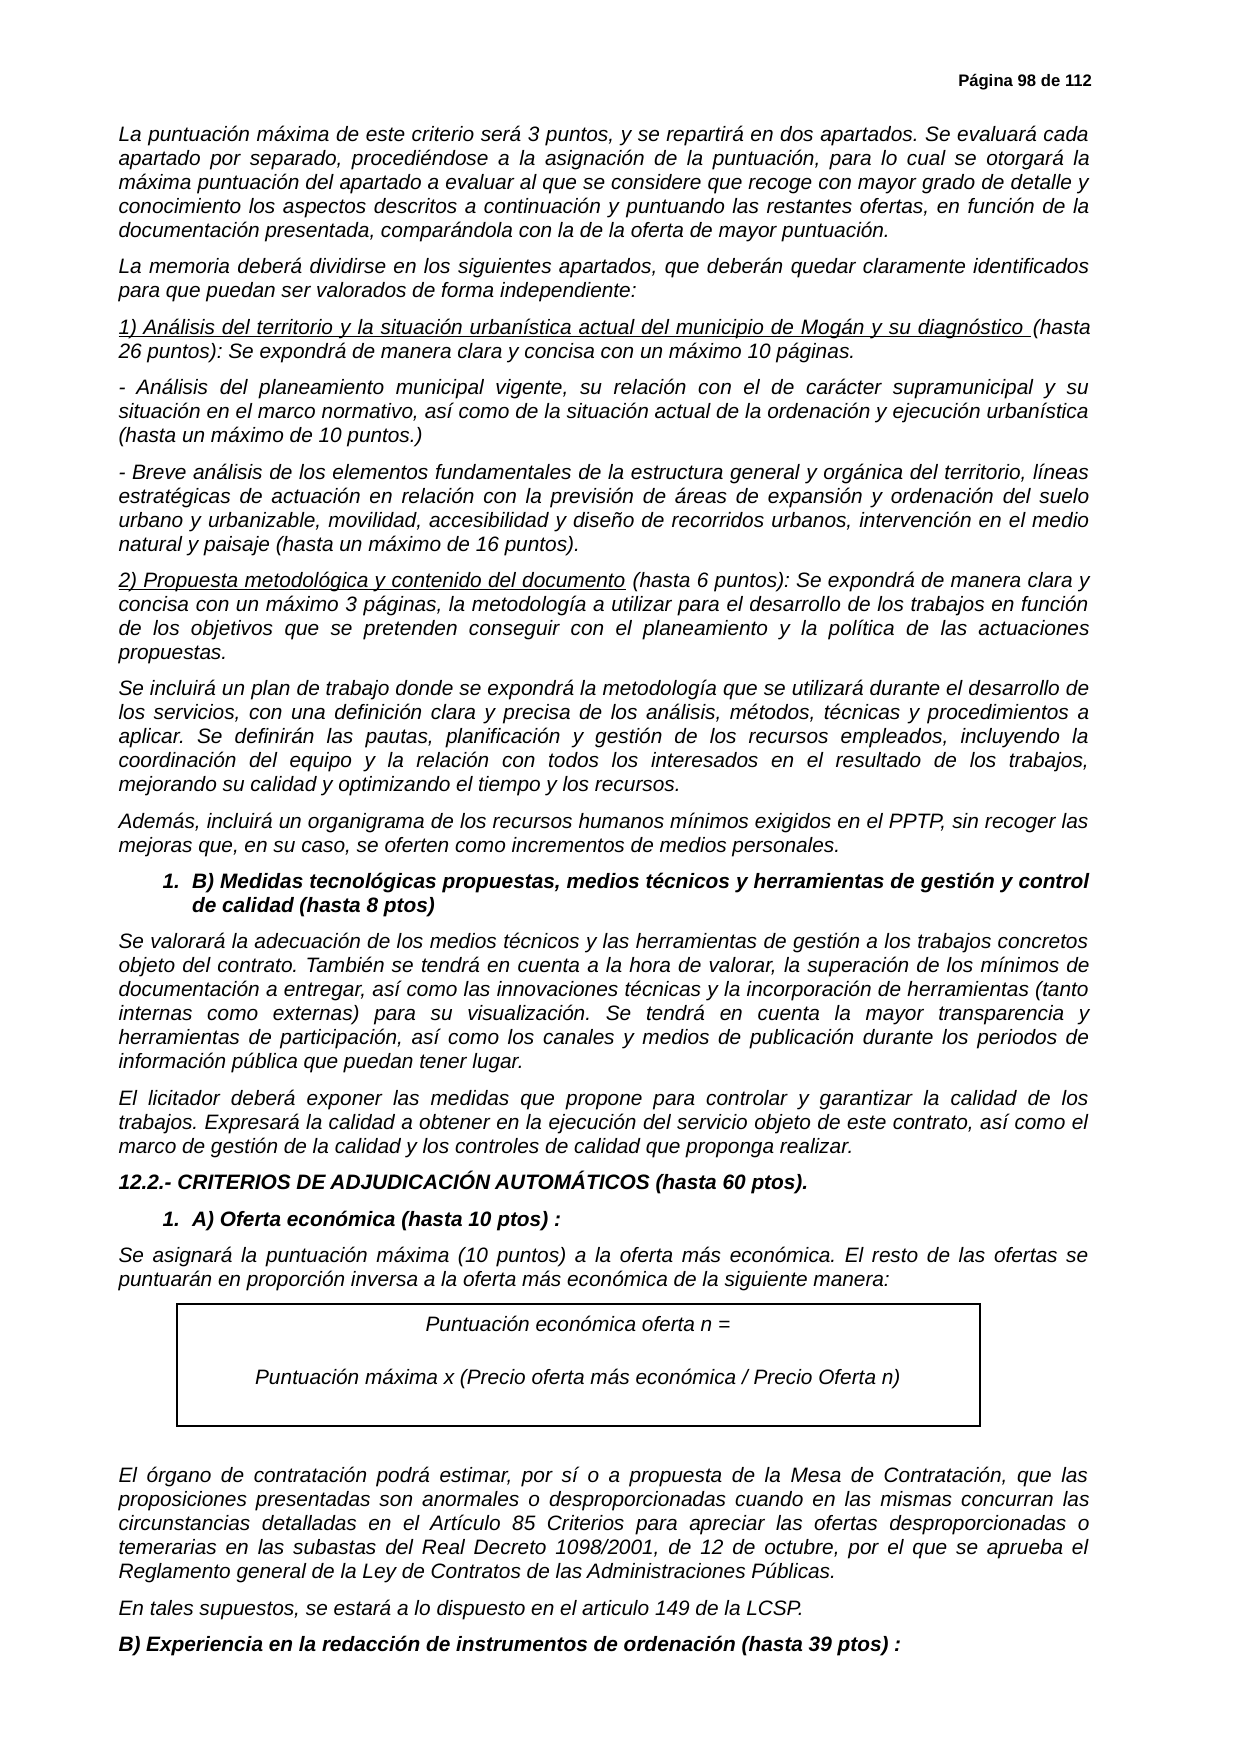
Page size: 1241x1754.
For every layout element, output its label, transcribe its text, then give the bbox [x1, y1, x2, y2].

text Además, incluirá un organigrama de los recursos humanos mínimos exigidos en el PPTP, sin recoger las mejoras que, en su caso, se oferten como incrementos de medios personales. [118, 808, 1092, 856]
text Se asignará la puntuación máxima (10 puntos) a la oferta más económica. El resto de las ofertas se puntuarán en proporción inversa a la oferta más económica de la siguiente manera: [118, 1243, 1092, 1291]
text Se incluirá un plan de trabajo donde se expondrá la metodología que se utilizará durante el desarrollo de los servicios, con una definición clara y precisa de los análisis, métodos, técnicas y procedimientos a aplicar. Se definirán las pautas, planificación y gestión de los recursos empleados, incluyendo la coordinación del equipo y la relación con todos los interesados en el resultado de los trabajos, mejorando su calidad y optimizando el tiempo y los recursos. [118, 676, 1092, 796]
text 1) Análisis del territorio y la situación urbanística actual del municipio de Mogán y su diagnóstico (hasta 26 puntos): Se expondrá de manera clara y concisa con un máximo 10 páginas. [118, 315, 1092, 363]
list B) Medidas tecnológicas propuestas, medios técnicos y herramientas de gestión y control de calidad (hasta 8 ptos) [162, 869, 1092, 917]
text 2) Propuesta metodológica y contenido del documento (hasta 6 puntos): Se expondrá de manera clara y concisa con un máximo 3 páginas, la metodología a utilizar para el desarrollo de los trabajos en función de los objetivos que se pretenden conseguir con el planeamiento y la política de las actuaciones propuestas. [118, 568, 1092, 664]
text La memoria deberá dividirse en los siguientes apartados, que deberán quedar claramente identificados para que puedan ser valorados de forma independiente: [118, 254, 1092, 302]
list A) Oferta económica (hasta 10 ptos) : [162, 1206, 1092, 1230]
text El órgano de contratación podrá estimar, por sí o a propuesta de la Mesa de Contratación, que las proposiciones presentadas son anormales o desproporcionadas cuando en las mismas concurran las circunstancias detalladas en el Artículo 85 Criterios para apreciar las ofertas desproporcionadas o temerarias en las subastas del Real Decreto 1098/2001, de 12 de octubre, por el que se aprueba el Reglamento general de la Ley de Contratos de las Administraciones Públicas. [118, 1463, 1092, 1583]
text Se valorará la adecuación de los medios técnicos y las herramientas de gestión a los trabajos concretos objeto del contrato. También se tendrá en cuenta a la hora de valorar, la superación de los mínimos de documentación a entregar, así como las innovaciones técnicas y la incorporación de herramientas (tanto internas como externas) para su visualización. Se tendrá en cuenta la mayor transparencia y herramientas de participación, así como los canales y medios de publicación durante los periodos de información pública que puedan tener lugar. [118, 929, 1092, 1073]
text La puntuación máxima de este criterio será 3 puntos, y se repartirá en dos apartados. Se evaluará cada apartado por separado, procediéndose a la asignación de la puntuación, para lo cual se otorgará la máxima puntuación del apartado a evaluar al que se considere que recoge con mayor grado de detalle y conocimiento los aspectos descritos a continuación y puntuando las restantes ofertas, en función de la documentación presentada, comparándola con la de la oferta de mayor puntuación. [118, 122, 1092, 242]
table_header Puntuación económica oferta n = Puntuación máxima x (Precio oferta más económica / Precio Oferta n) [178, 1305, 979, 1425]
text En tales supuestos, se estará a lo dispuesto en el articulo 149 de la LCSP. [118, 1596, 1092, 1619]
text - Breve análisis de los elementos fundamentales de la estructura general y orgánica del territorio, líneas estratégicas de actuación en relación con la previsión de áreas de expansión y ordenación del suelo urbano y urbanizable, movilidad, accesibilidad y diseño de recorridos urbanos, intervención en el medio natural y paisaje (hasta un máximo de 16 puntos). [118, 459, 1092, 555]
text - Análisis del planeamiento municipal vigente, su relación con el de carácter supramunicipal y su situación en el marco normativo, así como de la situación actual de la ordenación y ejecución urbanística (hasta un máximo de 10 puntos.) [118, 375, 1092, 447]
text 12.2.- CRITERIOS DE ADJUDICACIÓN AUTOMÁTICOS (hasta 60 ptos). [118, 1170, 1092, 1194]
text El licitador deberá exponer las medidas que propone para controlar y garantizar la calidad de los trabajos. Expresará la calidad a obtener en la ejecución del servicio objeto de este contrato, así como el marco de gestión de la calidad y los controles de calidad que proponga realizar. [118, 1086, 1092, 1157]
text B) Experiencia en la redacción de instrumentos de ordenación (hasta 39 ptos) : [118, 1632, 1092, 1656]
